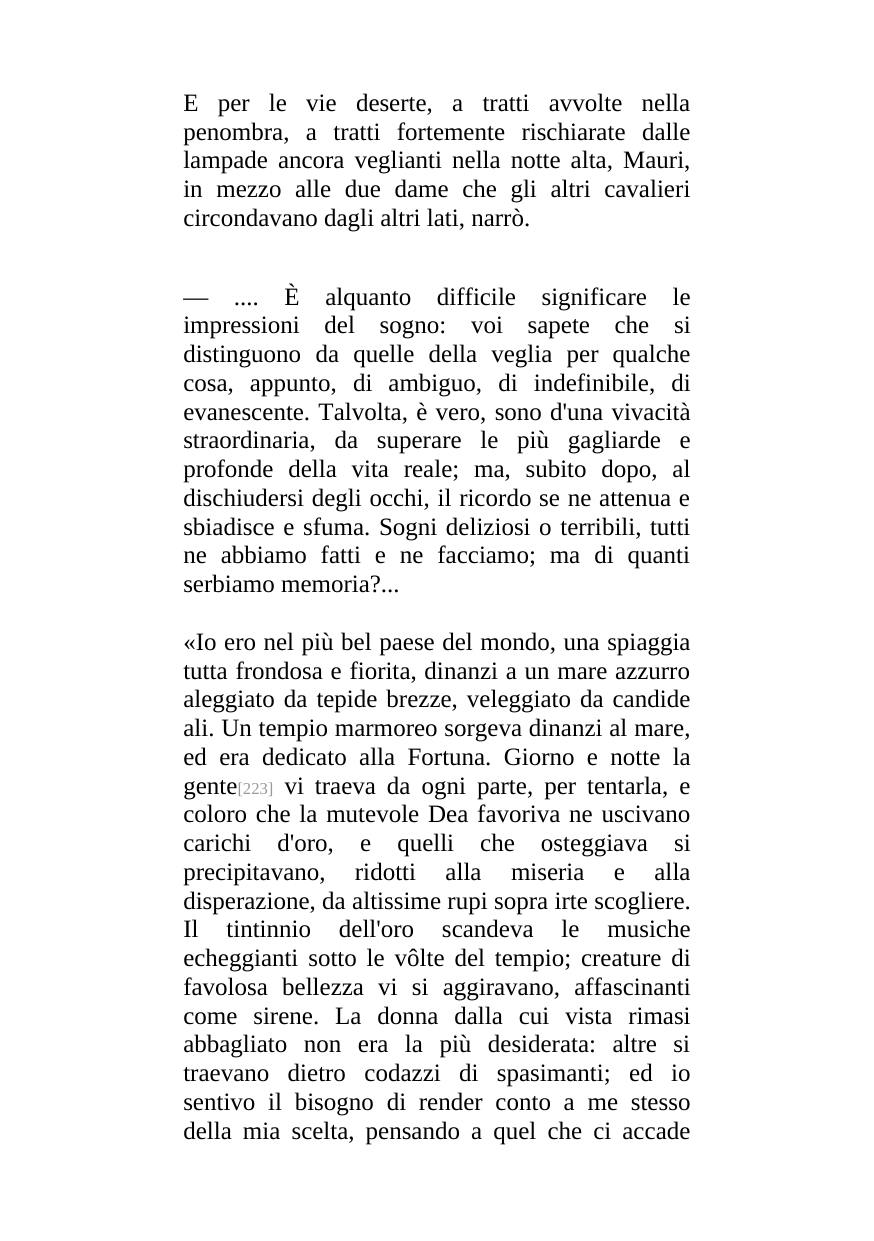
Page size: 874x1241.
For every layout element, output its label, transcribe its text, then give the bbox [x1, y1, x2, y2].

text E per le vie deserte, a tratti avvolte nella penombra, a tratti fortemente rischiarate dalle lampade ancora veglianti nella notte alta, Mauri, in mezzo alle due dame che gli altri cavalieri circondavano dagli altri lati, narrò. [183, 88, 691, 232]
text «Io ero nel più bel paese del mondo, una spiaggia tutta frondosa e fiorita, dinanzi a un mare azzurro aleggiato da tepide brezze, veleggiato da candide ali. Un tempio marmoreo sorgeva dinanzi al mare, ed era dedicato alla Fortuna. Giorno e notte la gente[223] vi traeva da ogni parte, per tentarla, e coloro che la mutevole Dea favoriva ne uscivano carichi d'oro, e quelli che osteggiava si precipitavano, ridotti alla miseria e alla disperazione, da altissime rupi sopra irte scogliere. Il tintinnio dell'oro scandeva le musiche echeggianti sotto le vôlte del tempio; creature di favolosa bellezza vi si aggiravano, affascinanti come sirene. La donna dalla cui vista rimasi abbagliato non era la più desiderata: altre si traevano dietro codazzi di spasimanti; ed io sentivo il bisogno di render conto a me stesso della mia scelta, pensando a quel che ci accade [183, 627, 691, 1144]
text — .... È alquanto difficile significare le impressioni del sogno: voi sapete che si distinguono da quelle della veglia per qualche cosa, appunto, di ambiguo, di indefinibile, di evanescente. Talvolta, è vero, sono d'una vivacità straordinaria, da superare le più gagliarde e profonde della vita reale; ma, subito dopo, al dischiudersi degli occhi, il ricordo se ne attenua e sbiadisce e sfuma. Sogni deliziosi o terribili, tutti ne abbiamo fatti e ne facciamo; ma di quanti serbiamo memoria?... [183, 282, 691, 598]
